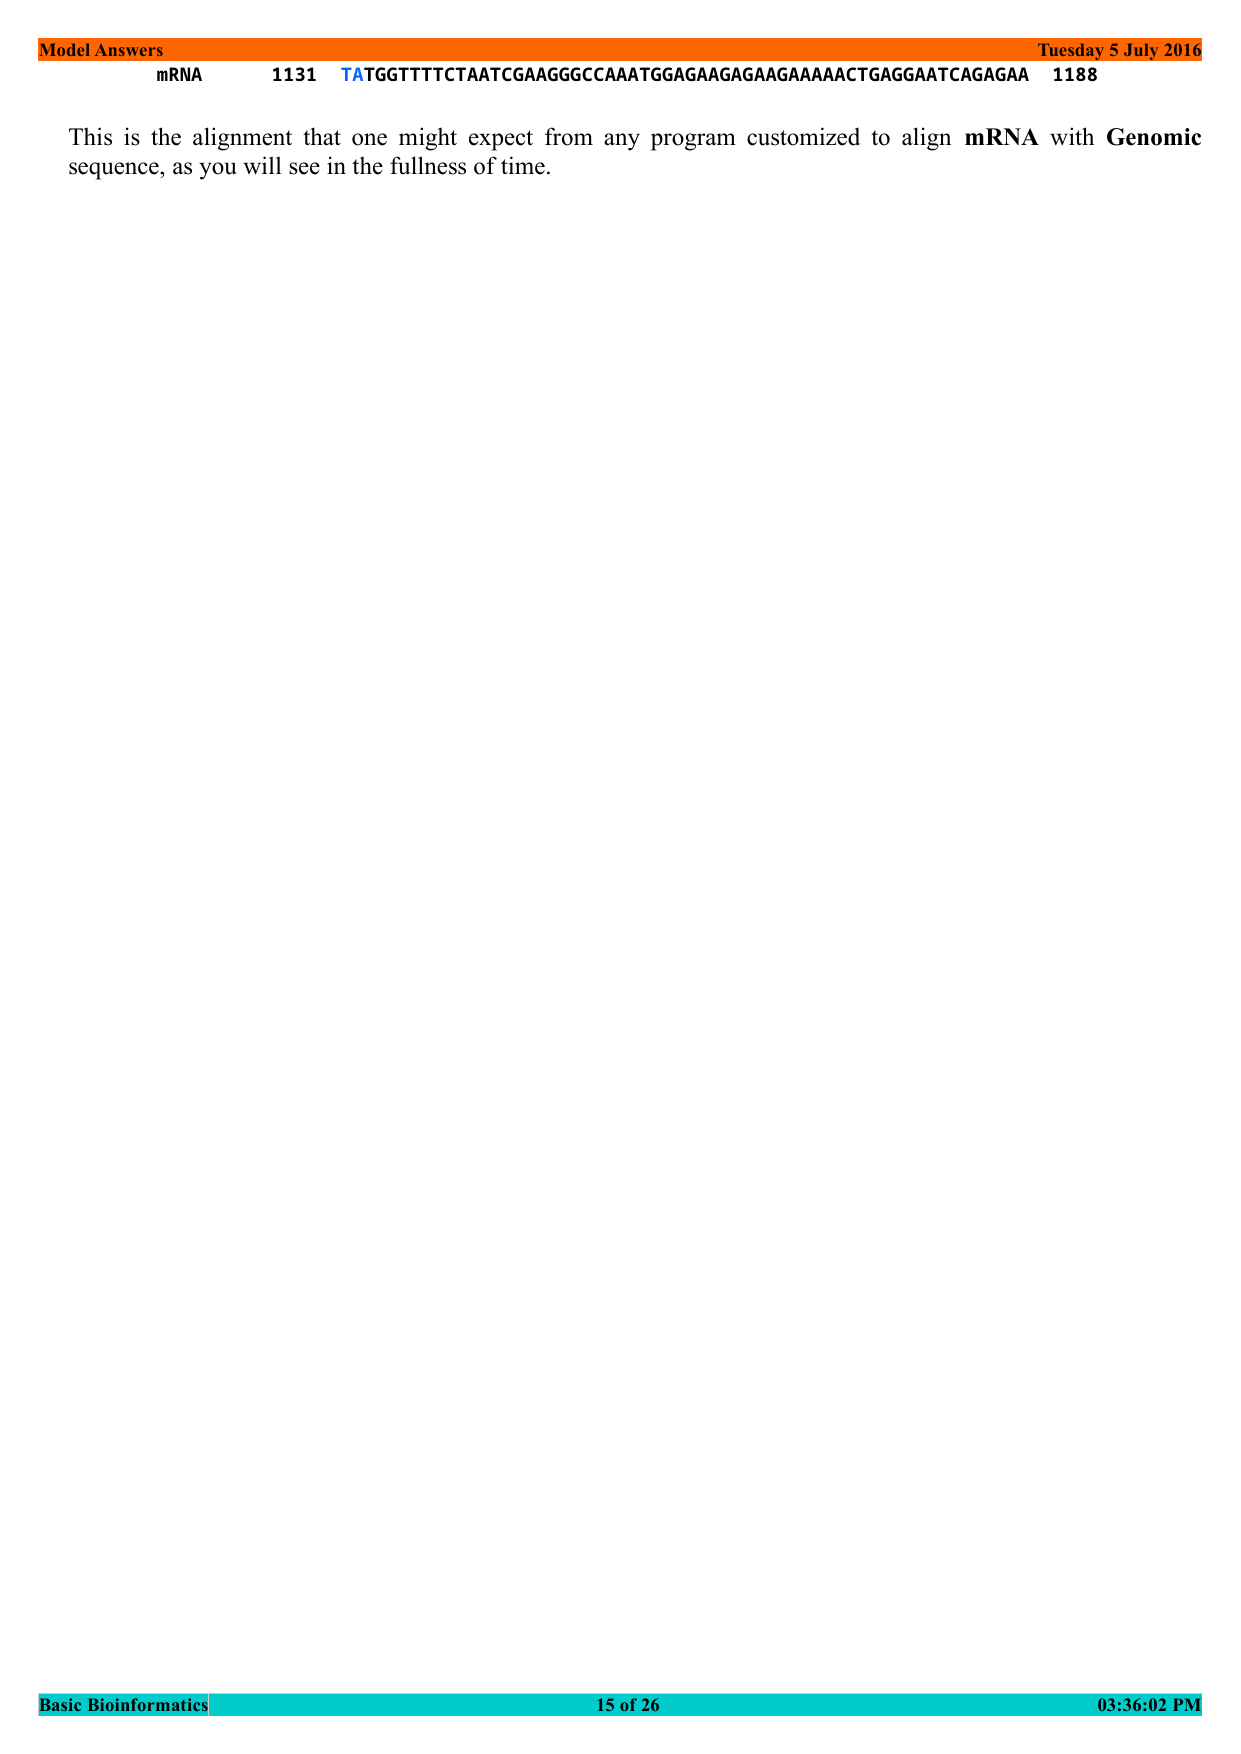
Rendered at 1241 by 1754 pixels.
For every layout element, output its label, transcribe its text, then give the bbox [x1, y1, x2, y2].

text This is the alignment that one might expect from any program customized to align mRNA with Genomic sequence, as you will see in the fullness of time. [68, 122, 1202, 180]
text mRNA 1131 TATGGTTTTCTAATCGAAGGGCCAAATGGAGAAGAGAAGAAAAACTGAGGAATCAGAGAA 1188 [157, 61, 1202, 87]
